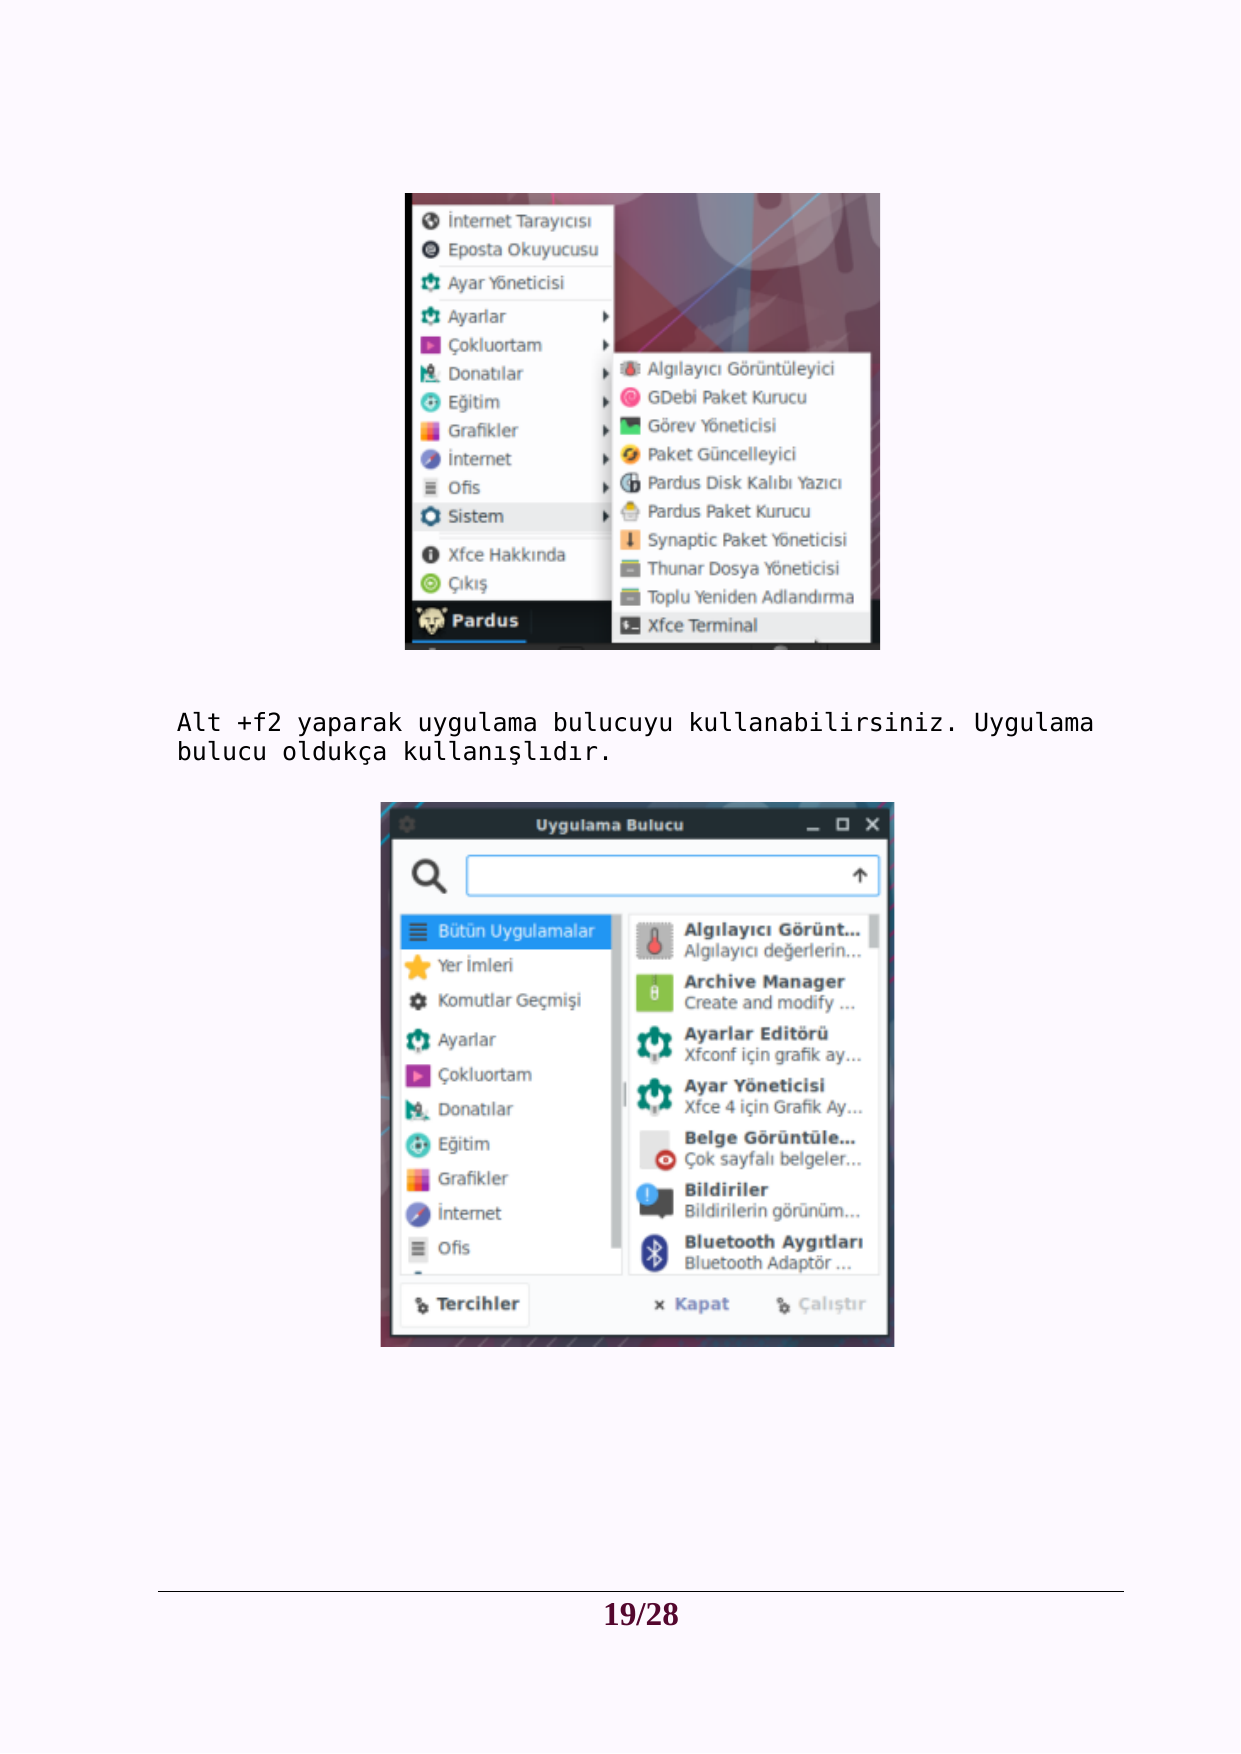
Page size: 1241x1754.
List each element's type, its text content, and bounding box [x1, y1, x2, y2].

text Alt +f2 yaparak uygulama bulucuyu kullanabilirsiniz. Uygulama bulucu oldukça kullanışlıdır. [177, 678, 1124, 766]
picture [404, 193, 881, 650]
picture [380, 802, 895, 1347]
